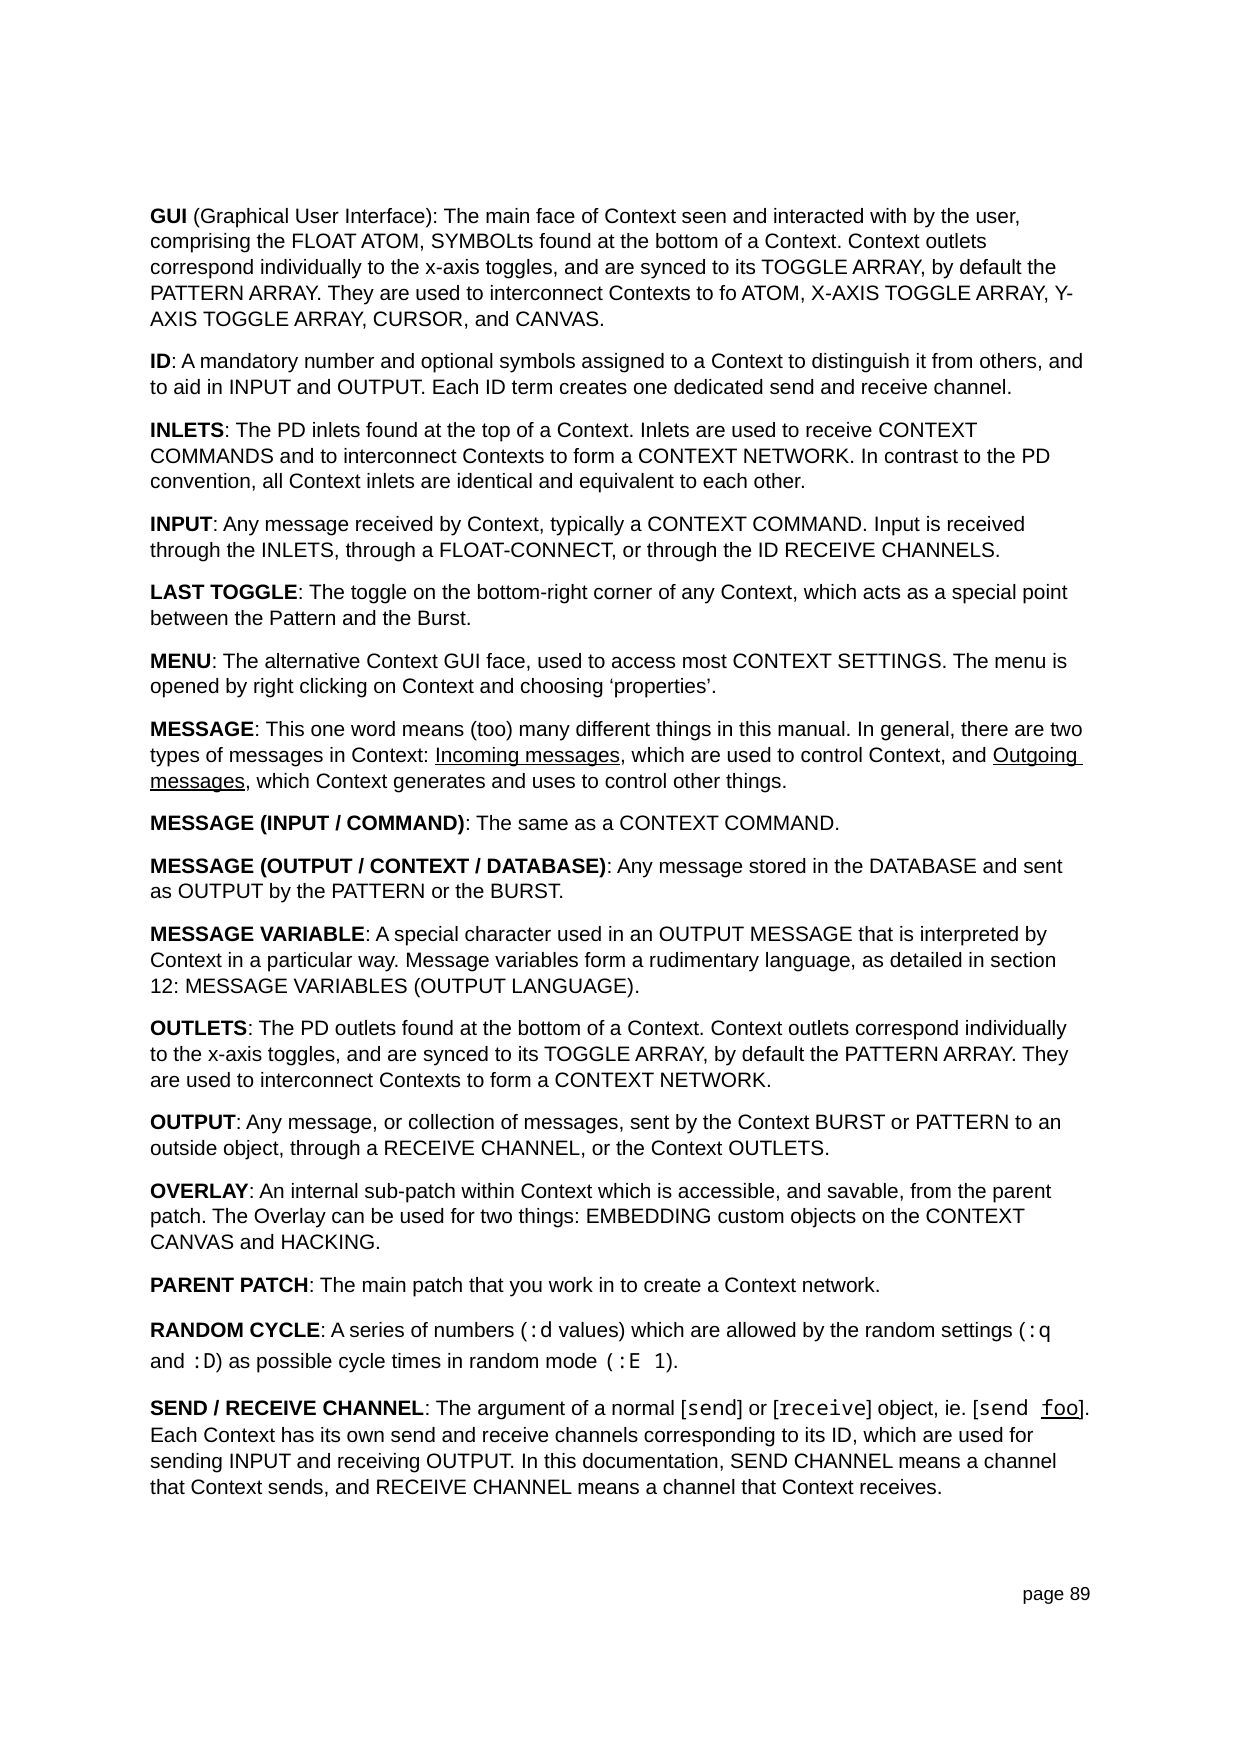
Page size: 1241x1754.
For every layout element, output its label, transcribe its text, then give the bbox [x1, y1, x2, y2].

text INPUT: Any message received by Context, typically a CONTEXT COMMAND. Input is received through the INLETS, through a FLOAT-CONNECT, or through the ID RECEIVE CHANNELS. [150, 512, 1090, 562]
text MESSAGE (INPUT / COMMAND): The same as a CONTEXT COMMAND. [150, 811, 1090, 835]
text LAST TOGGLE: The toggle on the bottom-right corner of any Context, which acts as a special point between the Pattern and the Burst. [150, 580, 1090, 630]
text OUTPUT: Any message, or collection of messages, sent by the Context BURST or PATTERN to an outside object, through a RECEIVE CHANNEL, or the Context OUTLETS. [150, 1110, 1090, 1160]
text MESSAGE: This one word means (too) many different things in this manual. In general, there are two types of messages in Context: Incoming messages, which are used to control Context, and Outgoing messages, which Context generates and uses to control other things. [150, 717, 1090, 792]
text RANDOM CYCLE: A series of numbers (:d values) which are allowed by the random settings (:q and :D) as possible cycle times in random mode (:E 1). [150, 1315, 1090, 1374]
text INLETS: The PD inlets found at the top of a Context. Inlets are used to receive CONTEXT COMMANDS and to interconnect Contexts to form a CONTEXT NETWORK. In contrast to the PD convention, all Context inlets are identical and equivalent to each other. [150, 418, 1090, 493]
text SEND / RECEIVE CHANNEL: The argument of a normal [send] or [receive] object, ie. [send foo]. Each Context has its own send and receive channels corresponding to its ID, which are used for sending INPUT and receiving OUTPUT. In this documentation, SEND CHANNEL means a channel that Context sends, and RECEIVE CHANNEL means a channel that Context receives. [150, 1393, 1090, 1499]
text MESSAGE VARIABLE: A special character used in an OUTPUT MESSAGE that is interpreted by Context in a particular way. Message variables form a rudimentary language, as detailed in section 12: MESSAGE VARIABLES (OUTPUT LANGUAGE). [150, 922, 1090, 997]
text OVERLAY: An internal sub-patch within Context which is accessible, and savable, from the parent patch. The Overlay can be used for two things: EMBEDDING custom objects on the CONTEXT CANVAS and HACKING. [150, 1178, 1090, 1254]
text MENU: The alternative Context GUI face, used to access most CONTEXT SETTINGS. The menu is opened by right clicking on Context and choosing ‘properties’. [150, 648, 1090, 698]
text GUI (Graphical User Interface): The main face of Context seen and interacted with by the user, comprising the FLOAT ATOM, SYMBOLts found at the bottom of a Context. Context outlets correspond individually to the x-axis toggles, and are synced to its TOGGLE ARRAY, by default the PATTERN ARRAY. They are used to interconnect Contexts to fo ATOM, X-AXIS TOGGLE ARRAY, Y-AXIS TOGGLE ARRAY, CURSOR, and CANVAS. [150, 203, 1090, 331]
text ID: A mandatory number and optional symbols assigned to a Context to distinguish it from others, and to aid in INPUT and OUTPUT. Each ID term creates one dedicated send and receive channel. [150, 349, 1090, 399]
text PARENT PATCH: The main patch that you work in to create a Context network. [150, 1273, 1090, 1297]
text OUTLETS: The PD outlets found at the bottom of a Context. Context outlets correspond individually to the x-axis toggles, and are synced to its TOGGLE ARRAY, by default the PATTERN ARRAY. They are used to interconnect Contexts to form a CONTEXT NETWORK. [150, 1016, 1090, 1092]
text MESSAGE (OUTPUT / CONTEXT / DATABASE): Any message stored in the DATABASE and sent as OUTPUT by the PATTERN or the BURST. [150, 853, 1090, 903]
